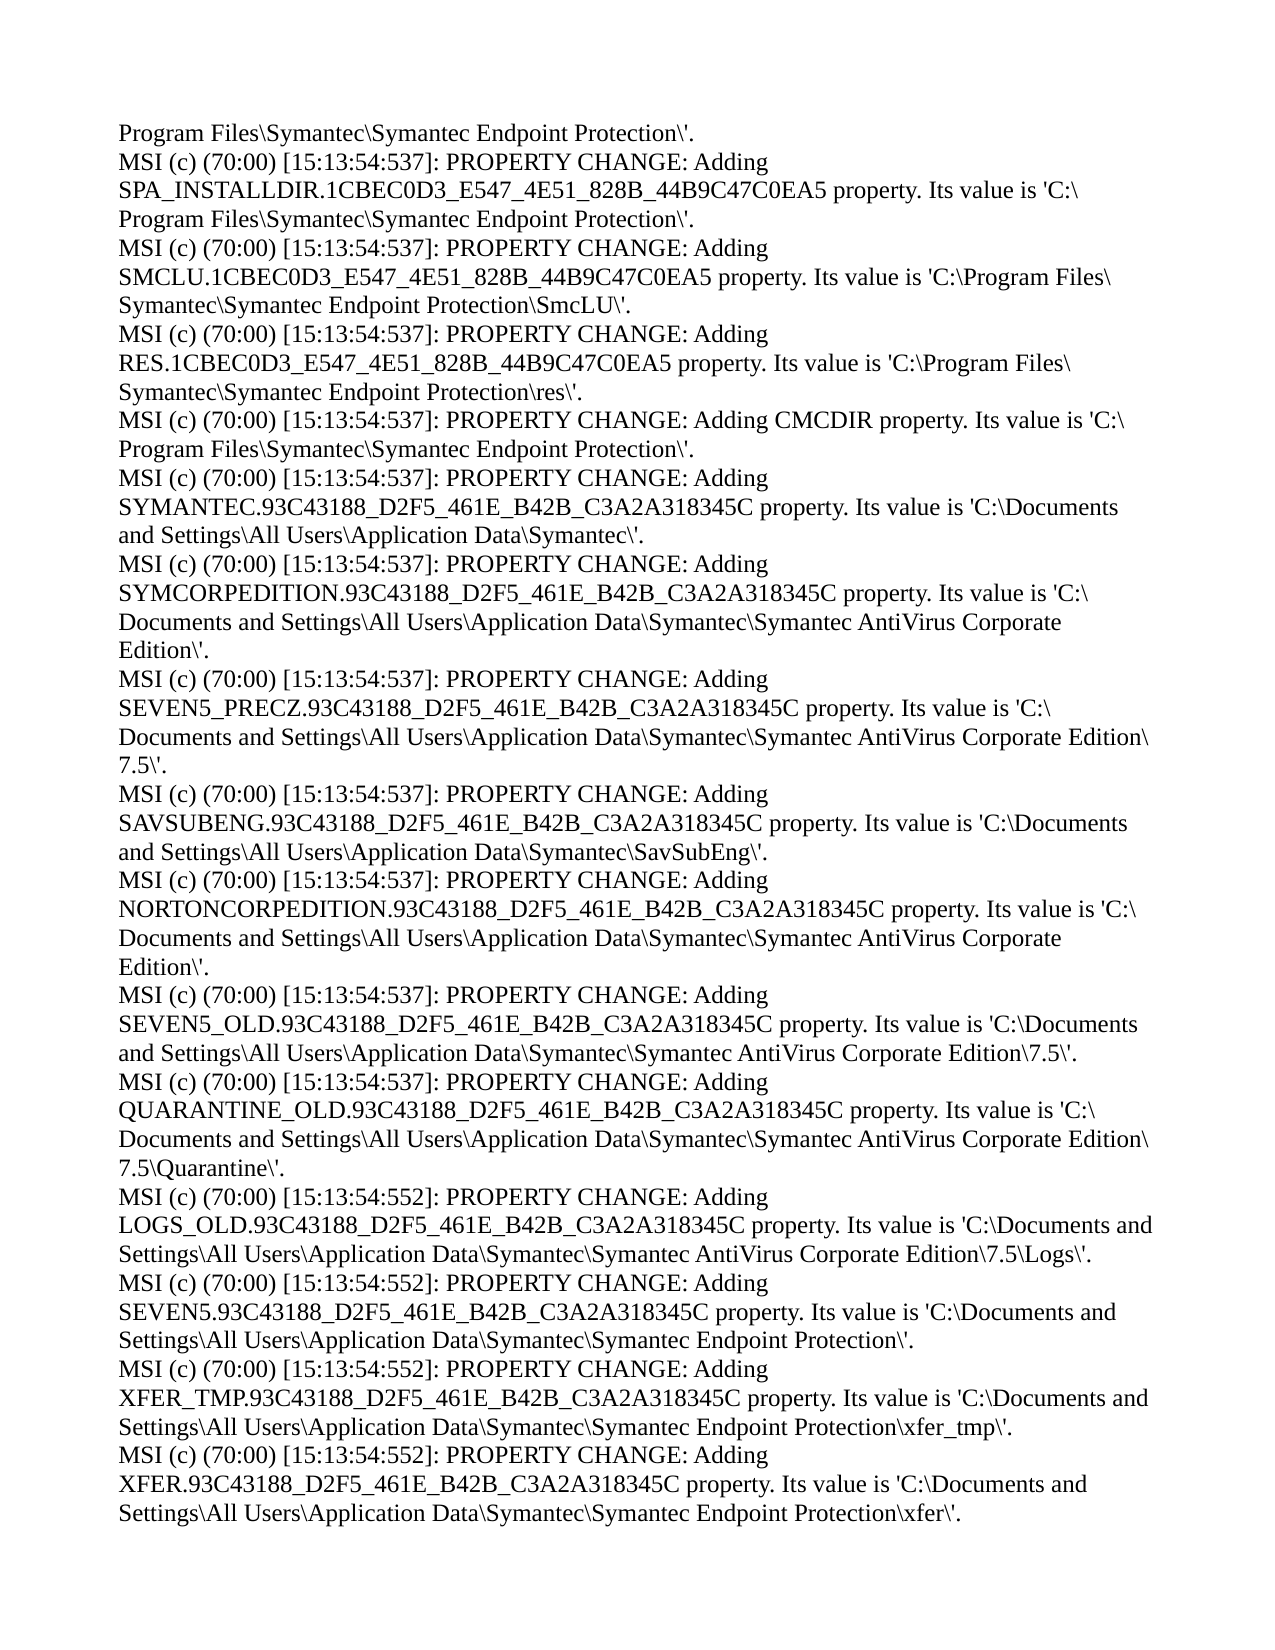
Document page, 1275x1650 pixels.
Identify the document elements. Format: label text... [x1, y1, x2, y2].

text MSI (c) (70:00) [15:13:54:537]: PROPERTY CHANGE: Adding RES.1CBEC0D3_E547_4E51_828B_44B9C47C0EA5 property. Its value is 'C:\Program Files\Symantec\Symantec Endpoint Protection\res\'. [118, 319, 1157, 406]
text MSI (c) (70:00) [15:13:54:537]: PROPERTY CHANGE: Adding SEVEN5_PRECZ.93C43188_D2F5_461E_B42B_C3A2A318345C property. Its value is 'C:\Documents and Settings\All Users\Application Data\Symantec\Symantec AntiVirus Corporate Edition\7.5\'. [118, 664, 1157, 779]
text Program Files\Symantec\Symantec Endpoint Protection\'. [118, 118, 1157, 147]
text MSI (c) (70:00) [15:13:54:537]: PROPERTY CHANGE: Adding NORTONCORPEDITION.93C43188_D2F5_461E_B42B_C3A2A318345C property. Its value is 'C:\Documents and Settings\All Users\Application Data\Symantec\Symantec AntiVirus Corporate Edition\'. [118, 866, 1157, 981]
text MSI (c) (70:00) [15:13:54:537]: PROPERTY CHANGE: Adding SMCLU.1CBEC0D3_E547_4E51_828B_44B9C47C0EA5 property. Its value is 'C:\Program Files\Symantec\Symantec Endpoint Protection\SmcLU\'. [118, 233, 1157, 319]
text MSI (c) (70:00) [15:13:54:537]: PROPERTY CHANGE: Adding SAVSUBENG.93C43188_D2F5_461E_B42B_C3A2A318345C property. Its value is 'C:\Documents and Settings\All Users\Application Data\Symantec\SavSubEng\'. [118, 779, 1157, 866]
text MSI (c) (70:00) [15:13:54:552]: PROPERTY CHANGE: Adding XFER.93C43188_D2F5_461E_B42B_C3A2A318345C property. Its value is 'C:\Documents and Settings\All Users\Application Data\Symantec\Symantec Endpoint Protection\xfer\'. [118, 1441, 1157, 1527]
text MSI (c) (70:00) [15:13:54:552]: PROPERTY CHANGE: Adding LOGS_OLD.93C43188_D2F5_461E_B42B_C3A2A318345C property. Its value is 'C:\Documents and Settings\All Users\Application Data\Symantec\Symantec AntiVirus Corporate Edition\7.5\Logs\'. [118, 1182, 1157, 1268]
text MSI (c) (70:00) [15:13:54:537]: PROPERTY CHANGE: Adding CMCDIR property. Its value is 'C:\Program Files\Symantec\Symantec Endpoint Protection\'. [118, 406, 1157, 463]
text MSI (c) (70:00) [15:13:54:537]: PROPERTY CHANGE: Adding SYMCORPEDITION.93C43188_D2F5_461E_B42B_C3A2A318345C property. Its value is 'C:\Documents and Settings\All Users\Application Data\Symantec\Symantec AntiVirus Corporate Edition\'. [118, 549, 1157, 664]
text MSI (c) (70:00) [15:13:54:552]: PROPERTY CHANGE: Adding SEVEN5.93C43188_D2F5_461E_B42B_C3A2A318345C property. Its value is 'C:\Documents and Settings\All Users\Application Data\Symantec\Symantec Endpoint Protection\'. [118, 1268, 1157, 1354]
text MSI (c) (70:00) [15:13:54:537]: PROPERTY CHANGE: Adding SYMANTEC.93C43188_D2F5_461E_B42B_C3A2A318345C property. Its value is 'C:\Documents and Settings\All Users\Application Data\Symantec\'. [118, 463, 1157, 549]
text MSI (c) (70:00) [15:13:54:552]: PROPERTY CHANGE: Adding XFER_TMP.93C43188_D2F5_461E_B42B_C3A2A318345C property. Its value is 'C:\Documents and Settings\All Users\Application Data\Symantec\Symantec Endpoint Protection\xfer_tmp\'. [118, 1354, 1157, 1441]
text MSI (c) (70:00) [15:13:54:537]: PROPERTY CHANGE: Adding QUARANTINE_OLD.93C43188_D2F5_461E_B42B_C3A2A318345C property. Its value is 'C:\Documents and Settings\All Users\Application Data\Symantec\Symantec AntiVirus Corporate Edition\7.5\Quarantine\'. [118, 1067, 1157, 1182]
text MSI (c) (70:00) [15:13:54:537]: PROPERTY CHANGE: Adding SPA_INSTALLDIR.1CBEC0D3_E547_4E51_828B_44B9C47C0EA5 property. Its value is 'C:\Program Files\Symantec\Symantec Endpoint Protection\'. [118, 147, 1157, 233]
text MSI (c) (70:00) [15:13:54:537]: PROPERTY CHANGE: Adding SEVEN5_OLD.93C43188_D2F5_461E_B42B_C3A2A318345C property. Its value is 'C:\Documents and Settings\All Users\Application Data\Symantec\Symantec AntiVirus Corporate Edition\7.5\'. [118, 981, 1157, 1067]
